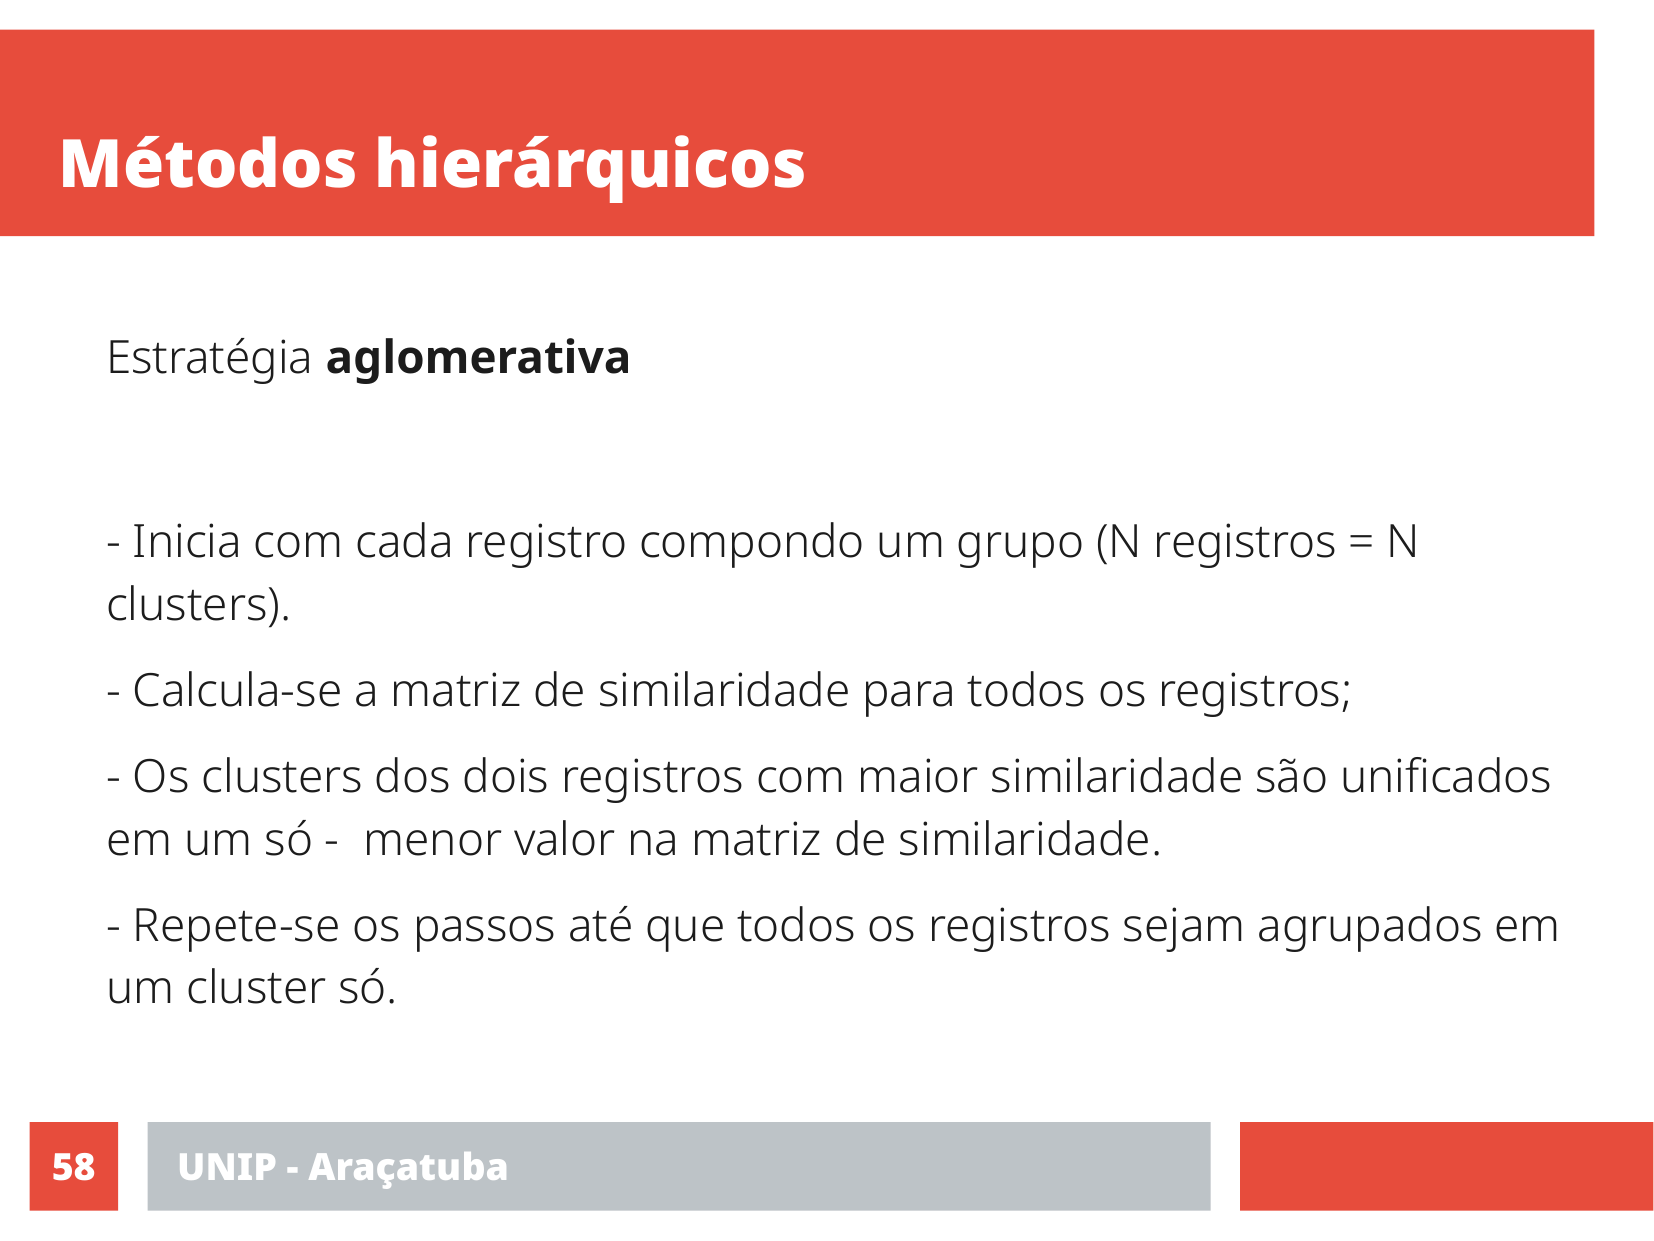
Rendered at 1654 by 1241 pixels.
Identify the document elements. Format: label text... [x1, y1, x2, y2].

list Estratégia aglomerativa - Inicia com cada registro compondo um grupo (N registros = N clusters). - Calcula-se a matriz de similaridade para todos os registros; - Os clusters dos dois registros com maior similaridade são unificados em um só - menor valor na matriz de similaridade. - Repete-se os passos até que todos os registros sejam agrupados em um cluster só. [59, 324, 1565, 1093]
title Métodos hierárquicos [59, 59, 1595, 207]
